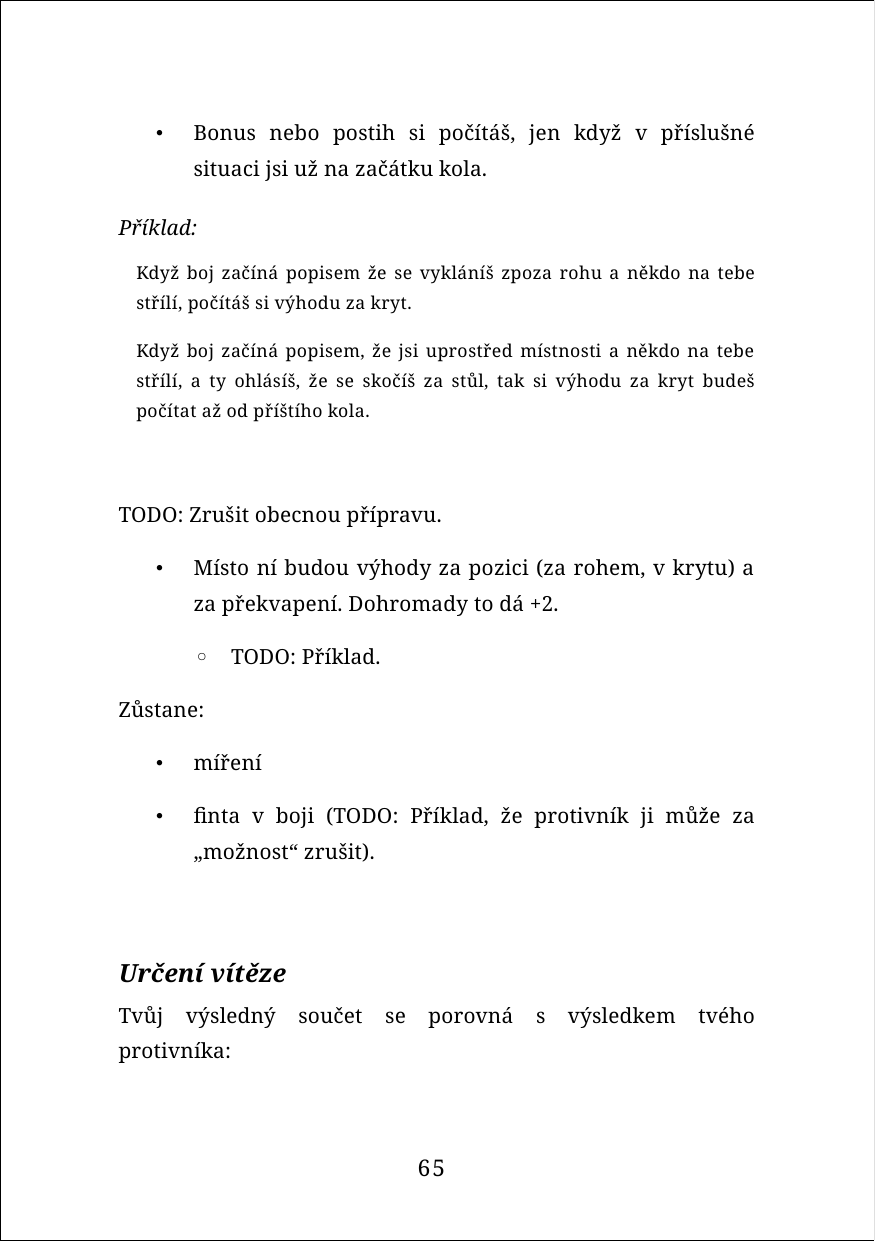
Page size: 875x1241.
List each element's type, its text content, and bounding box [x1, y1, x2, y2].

text Příklad: [118, 213, 756, 241]
list finta v boji (TODO: Příklad, že protivník ji může za „možnost“ zrušit). [156, 802, 756, 866]
text Když boj začíná popisem, že jsi uprostřed místnosti a někdo na tebe střílí, a ty ohlásíš, že se skočíš za stůl, tak si výhodu za kryt budeš počítat až od příštího kola. [136, 338, 756, 423]
text Zůstane: [118, 695, 756, 723]
subtitle Určení vítěze [118, 955, 756, 989]
list TODO: Příklad. [193, 642, 756, 670]
list míření [156, 748, 756, 777]
text Tvůj výsledný součet se porovná s výsledkem tvého protivníka: [118, 1001, 756, 1065]
list Místo ní budou výhody za pozici (za rohem, v krytu) a za překvapení. Dohromady to dá +2. [156, 553, 756, 617]
text Když boj začíná popisem že se vykláníš zpoza rohu a někdo na tebe střílí, počítáš si výhodu za kryt. [136, 260, 756, 314]
list Bonus nebo postih si počítáš, jen když v příslušné situaci jsi už na začátku kola. [156, 118, 756, 182]
text TODO: Zrušit obecnou přípravu. [118, 500, 756, 528]
